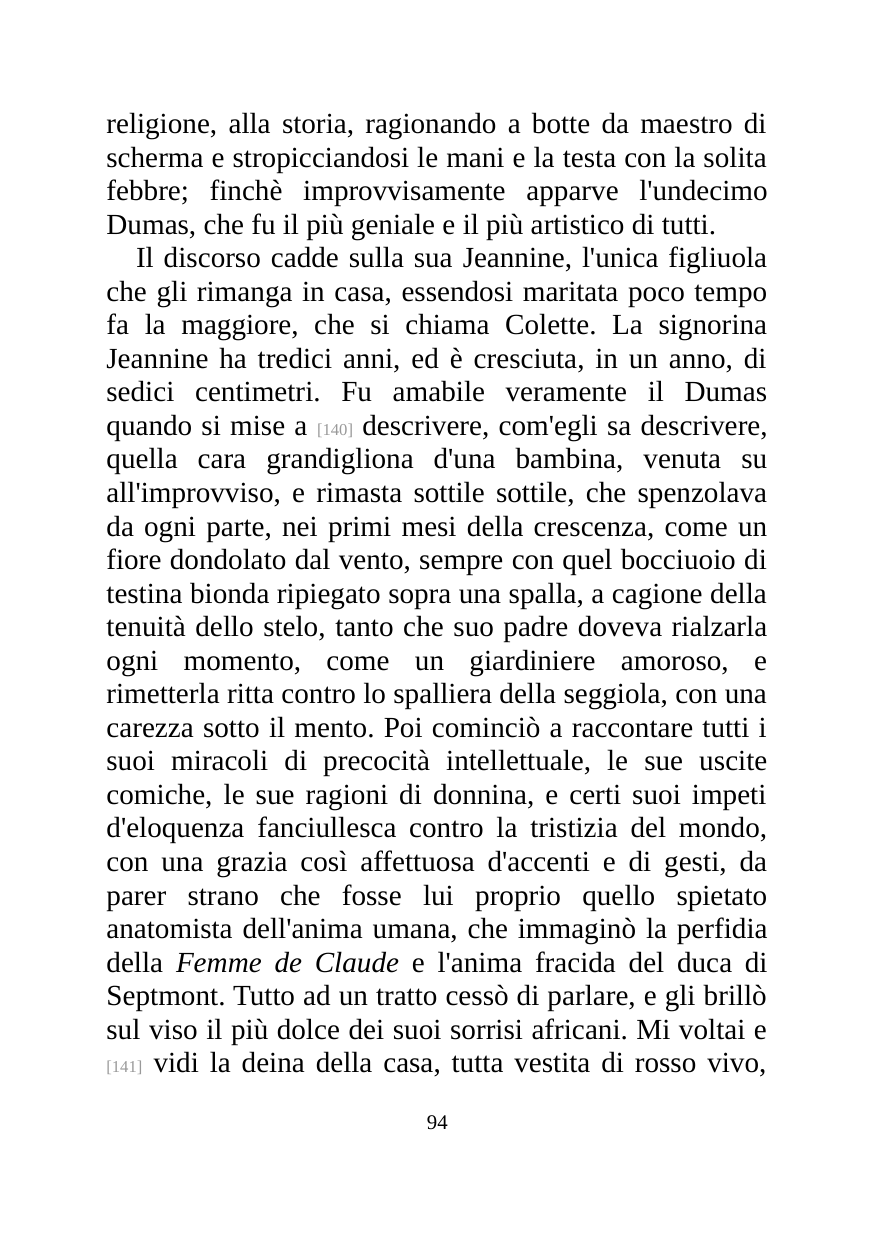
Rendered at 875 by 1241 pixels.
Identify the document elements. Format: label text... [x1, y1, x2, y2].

text Il discorso cadde sulla sua Jeannine, l'unica figliuola che gli rimanga in casa, essendosi maritata poco tempo fa la maggiore, che si chiama Colette. La signorina Jeannine ha tredici anni, ed è cresciuta, in un anno, di sedici centimetri. Fu amabile veramente il Dumas quando si mise a [140] descrivere, com'egli sa descrivere, quella cara grandigliona d'una bambina, venuta su all'improvviso, e rimasta sottile sottile, che spenzolava da ogni parte, nei primi mesi della crescenza, come un fiore dondolato dal vento, sempre con quel bocciuoio di testina bionda ripiegato sopra una spalla, a cagione della tenuità dello stelo, tanto che suo padre doveva rialzarla ogni momento, come un giardiniere amoroso, e rimetterla ritta contro lo spalliera della seggiola, con una carezza sotto il mento. Poi cominciò a raccontare tutti i suoi miracoli di precocità intellettuale, le sue uscite comiche, le sue ragioni di donnina, e certi suoi impeti d'eloquenza fanciullesca contro la tristizia del mondo, con una grazia così affettuosa d'accenti e di gesti, da parer strano che fosse lui proprio quello spietato anatomista dell'anima umana, che immaginò la perfidia della Femme de Claude e l'anima fracida del duca di Septmont. Tutto ad un tratto cessò di parlare, e gli brillò sul viso il più dolce dei suoi sorrisi africani. Mi voltai e [141] vidi la deina della casa, tutta vestita di rosso vivo, [106, 240, 768, 1079]
text religione, alla storia, ragionando a botte da maestro di scherma e stropicciandosi le mani e la testa con la solita febbre; finchè improvvisamente apparve l'undecimo Dumas, che fu il più geniale e il più artistico di tutti. [106, 106, 768, 240]
